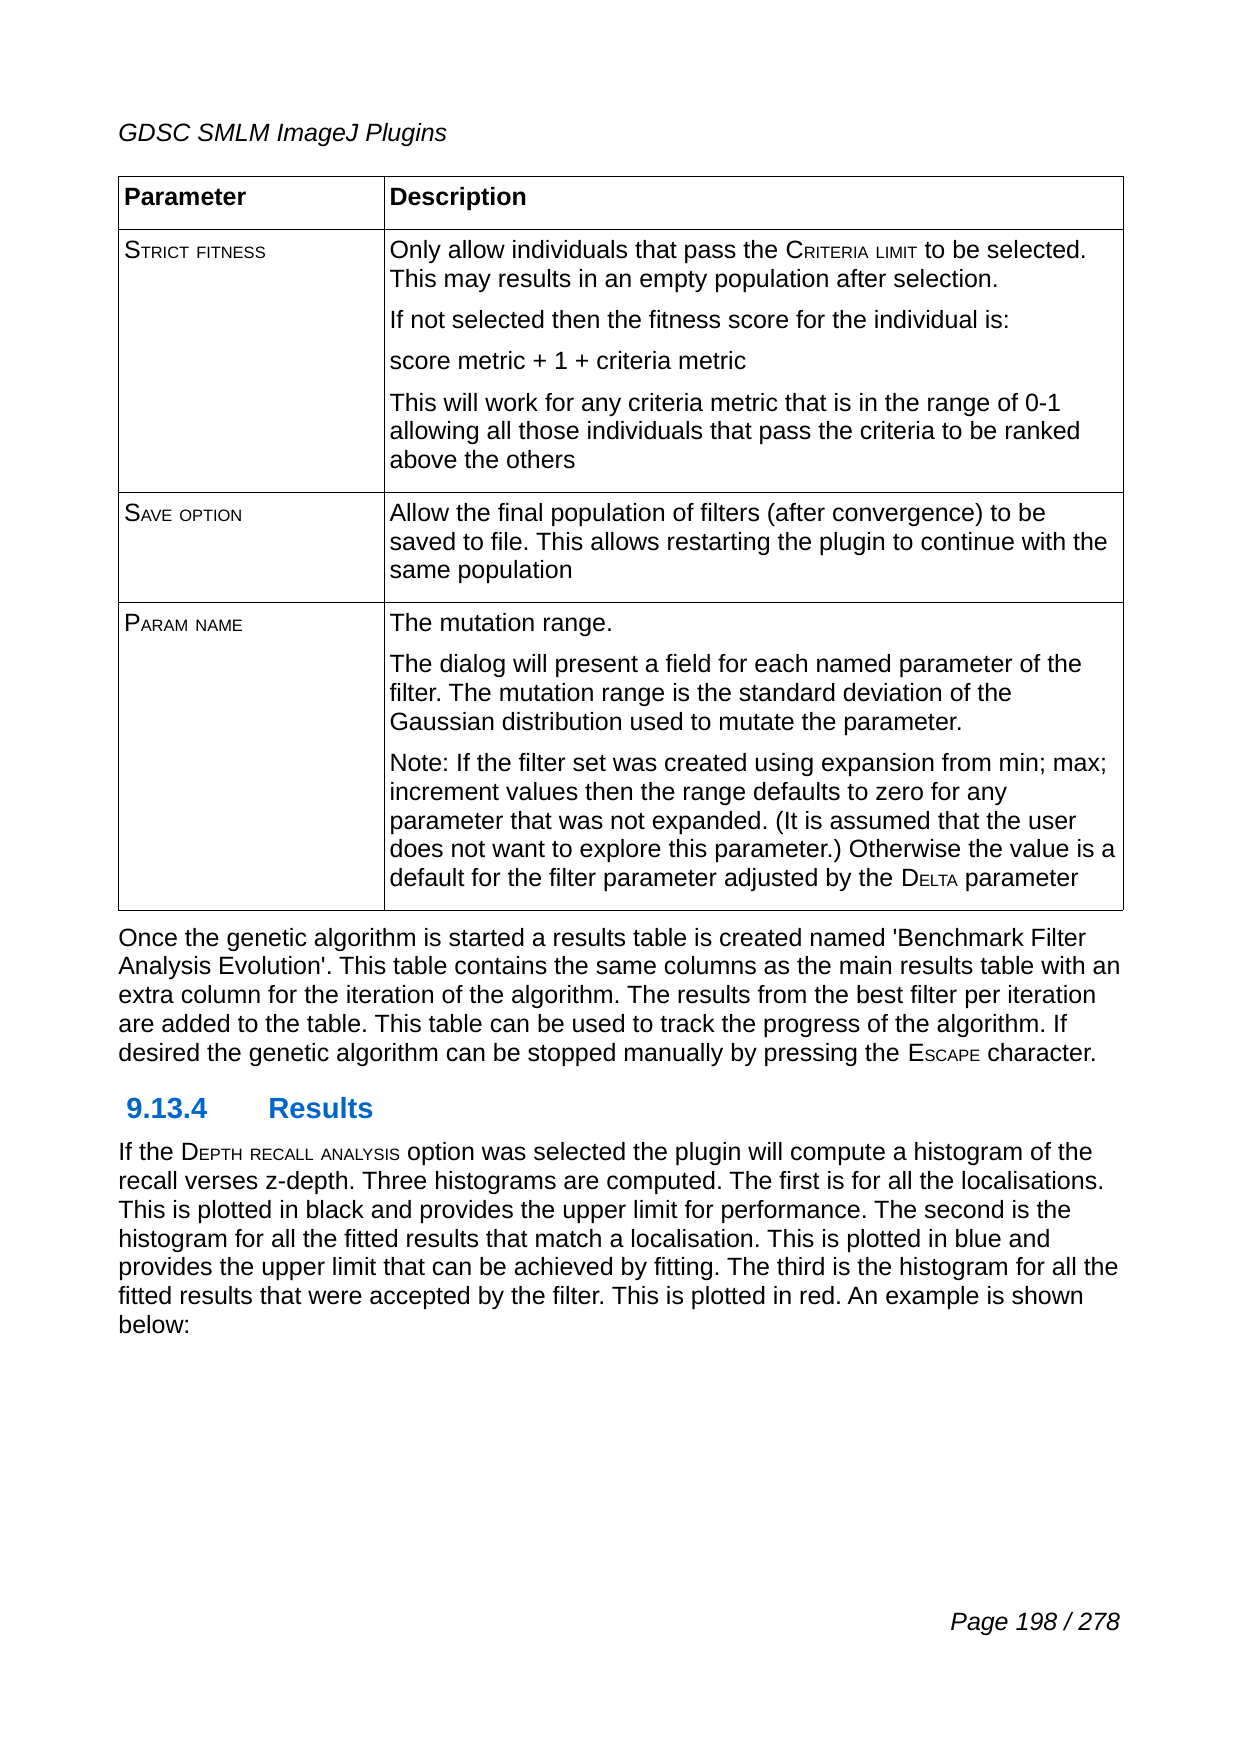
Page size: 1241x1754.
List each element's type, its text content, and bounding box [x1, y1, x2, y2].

table_cell Param name [119, 603, 384, 910]
table_header Description [385, 177, 1123, 229]
text If the Depth recall analysis option was selected the plugin will compute a histogram of the recall verses z-depth. Three histograms are computed. The first is for all the localisations. This is plotted in black and provides the upper limit for performance. The second is the histogram for all the fitted results that match a localisation. This is plotted in blue and provides the upper limit that can be achieved by fitting. The third is the histogram for all the fitted results that were accepted by the filter. This is plotted in red. An example is shown below: [118, 1137, 1122, 1339]
text Once the genetic algorithm is started a results table is created named 'Benchmark Filter Analysis Evolution'. This table contains the same columns as the main results table with an extra column for the iteration of the algorithm. The results from the best filter per iteration are added to the table. This table can be used to track the progress of the algorithm. If desired the genetic algorithm can be stopped manually by pressing the Escape character. [118, 923, 1122, 1066]
subtitle Results [118, 1091, 1122, 1125]
table_header Parameter [119, 177, 384, 229]
table_cell Strict fitness [119, 230, 384, 492]
table_cell The mutation range. The dialog will present a field for each named parameter of the filter. The mutation range is the standard deviation of the Gaussian distribution used to mutate the parameter. Note: If the filter set was created using expansion from min; max; increment values then the range defaults to zero for any parameter that was not expanded. (It is assumed that the user does not want to explore this parameter.) Otherwise the value is a default for the filter parameter adjusted by the Delta parameter [385, 603, 1123, 910]
table_cell Allow the final population of filters (after convergence) to be saved to file. This allows restarting the plugin to continue with the same population [385, 493, 1123, 602]
table_cell Save option [119, 493, 384, 602]
table_cell Only allow individuals that pass the Criteria limit to be selected. This may results in an empty population after selection. If not selected then the fitness score for the individual is: score metric + 1 + criteria metric This will work for any criteria metric that is in the range of 0-1 allowing all those individuals that pass the criteria to be ranked above the others [385, 230, 1123, 492]
